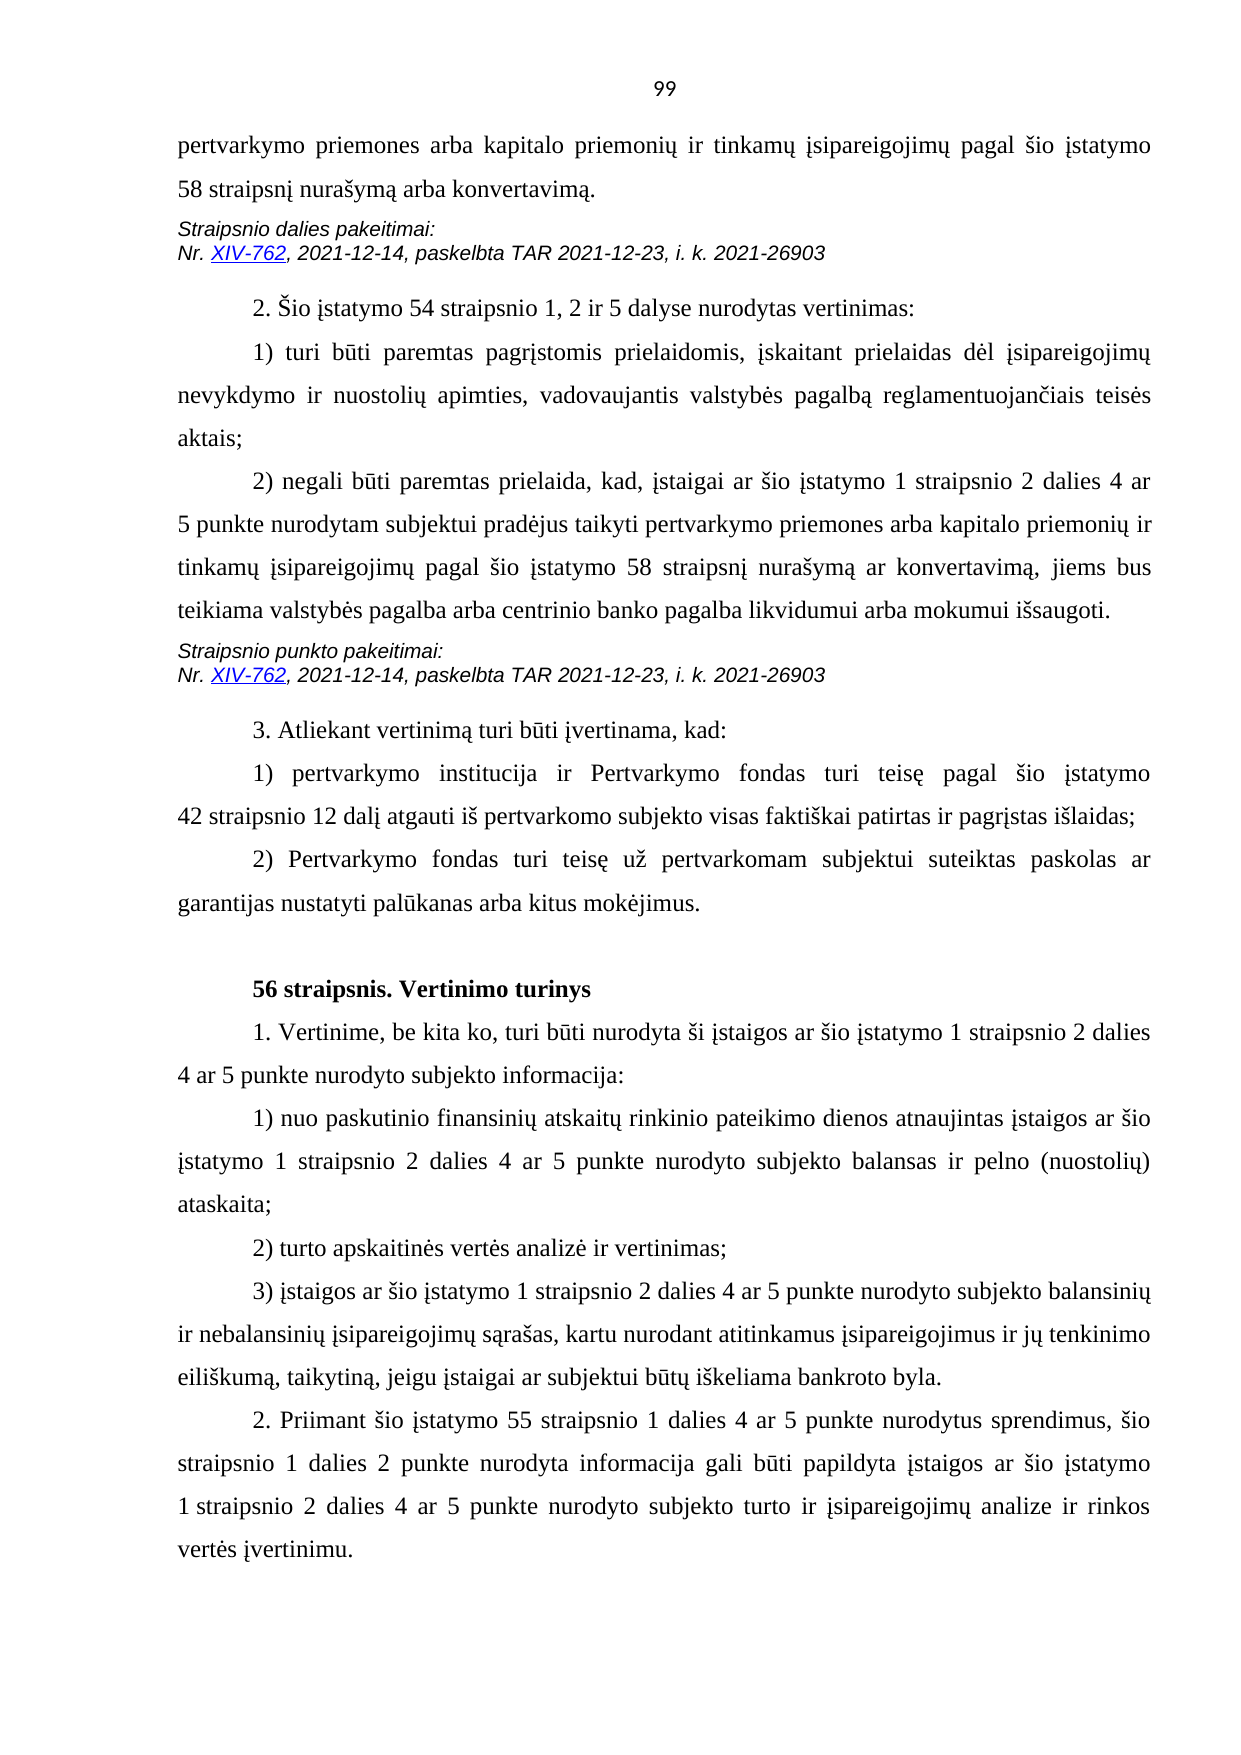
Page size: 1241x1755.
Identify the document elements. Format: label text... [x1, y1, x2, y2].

text 2. Priimant šio įstatymo 55 straipsnio 1 dalies 4 ar 5 punkte nurodytus sprendimus, šio straipsnio 1 dalies 2 punkte nurodyta informacija gali būti papildyta įstaigos ar šio įstatymo 1 straipsnio 2 dalies 4 ar 5 punkte nurodyto subjekto turto ir įsipareigojimų analize ir rinkos vertės įvertinimu. [177, 1405, 1152, 1563]
text pertvarkymo priemones arba kapitalo priemonių ir tinkamų įsipareigojimų pagal šio įstatymo 58 straipsnį nurašymą arba konvertavimą. [177, 131, 1152, 202]
text 2) Pertvarkymo fondas turi teisę už pertvarkomam subjektui suteiktas paskolas ar garantijas nustatyti palūkanas arba kitus mokėjimus. [177, 844, 1152, 916]
text Straipsnio dalies pakeitimai: [177, 217, 1152, 241]
text Nr. XIV-762, 2021-12-14, paskelbta TAR 2021-12-23, i. k. 2021-26903 [177, 241, 1152, 265]
text 2) negali būti paremtas prielaida, kad, įstaigai ar šio įstatymo 1 straipsnio 2 dalies 4 ar 5 punkte nurodytam subjektui pradėjus taikyti pertvarkymo priemones arba kapitalo priemonių ir tinkamų įsipareigojimų pagal šio įstatymo 58 straipsnį nurašymą ar konvertavimą, jiems bus teikiama valstybės pagalba arba centrinio banko pagalba likvidumui arba mokumui išsaugoti. [177, 466, 1152, 624]
text 3) įstaigos ar šio įstatymo 1 straipsnio 2 dalies 4 ar 5 punkte nurodyto subjekto balansinių ir nebalansinių įsipareigojimų sąrašas, kartu nurodant atitinkamus įsipareigojimus ir jų tenkinimo eiliškumą, taikytiną, jeigu įstaigai ar subjektui būtų iškeliama bankroto byla. [177, 1276, 1152, 1391]
text Straipsnio punkto pakeitimai: [177, 638, 1152, 662]
text 1) turi būti paremtas pagrįstomis prielaidomis, įskaitant prielaidas dėl įsipareigojimų nevykdymo ir nuostolių apimties, vadovaujantis valstybės pagalbą reglamentuojančiais teisės aktais; [177, 337, 1152, 452]
text 56 straipsnis. Vertinimo turinys [177, 974, 1152, 1003]
text 1) pertvarkymo institucija ir Pertvarkymo fondas turi teisę pagal šio įstatymo 42 straipsnio 12 dalį atgauti iš pertvarkomo subjekto visas faktiškai patirtas ir pagrįstas išlaidas; [177, 758, 1152, 830]
text 1) nuo paskutinio finansinių atskaitų rinkinio pateikimo dienos atnaujintas įstaigos ar šio įstatymo 1 straipsnio 2 dalies 4 ar 5 punkte nurodyto subjekto balansas ir pelno (nuostolių) ataskaita; [177, 1103, 1152, 1218]
text 2. Šio įstatymo 54 straipsnio 1, 2 ir 5 dalyse nurodytas vertinimas: [177, 293, 1152, 322]
text 2) turto apskaitinės vertės analizė ir vertinimas; [177, 1233, 1152, 1261]
text Nr. XIV-762, 2021-12-14, paskelbta TAR 2021-12-23, i. k. 2021-26903 [177, 662, 1152, 686]
text 3. Atliekant vertinimą turi būti įvertinama, kad: [177, 715, 1152, 744]
text 1. Vertinime, be kita ko, turi būti nurodyta ši įstaigos ar šio įstatymo 1 straipsnio 2 dalies 4 ar 5 punkte nurodyto subjekto informacija: [177, 1017, 1152, 1089]
